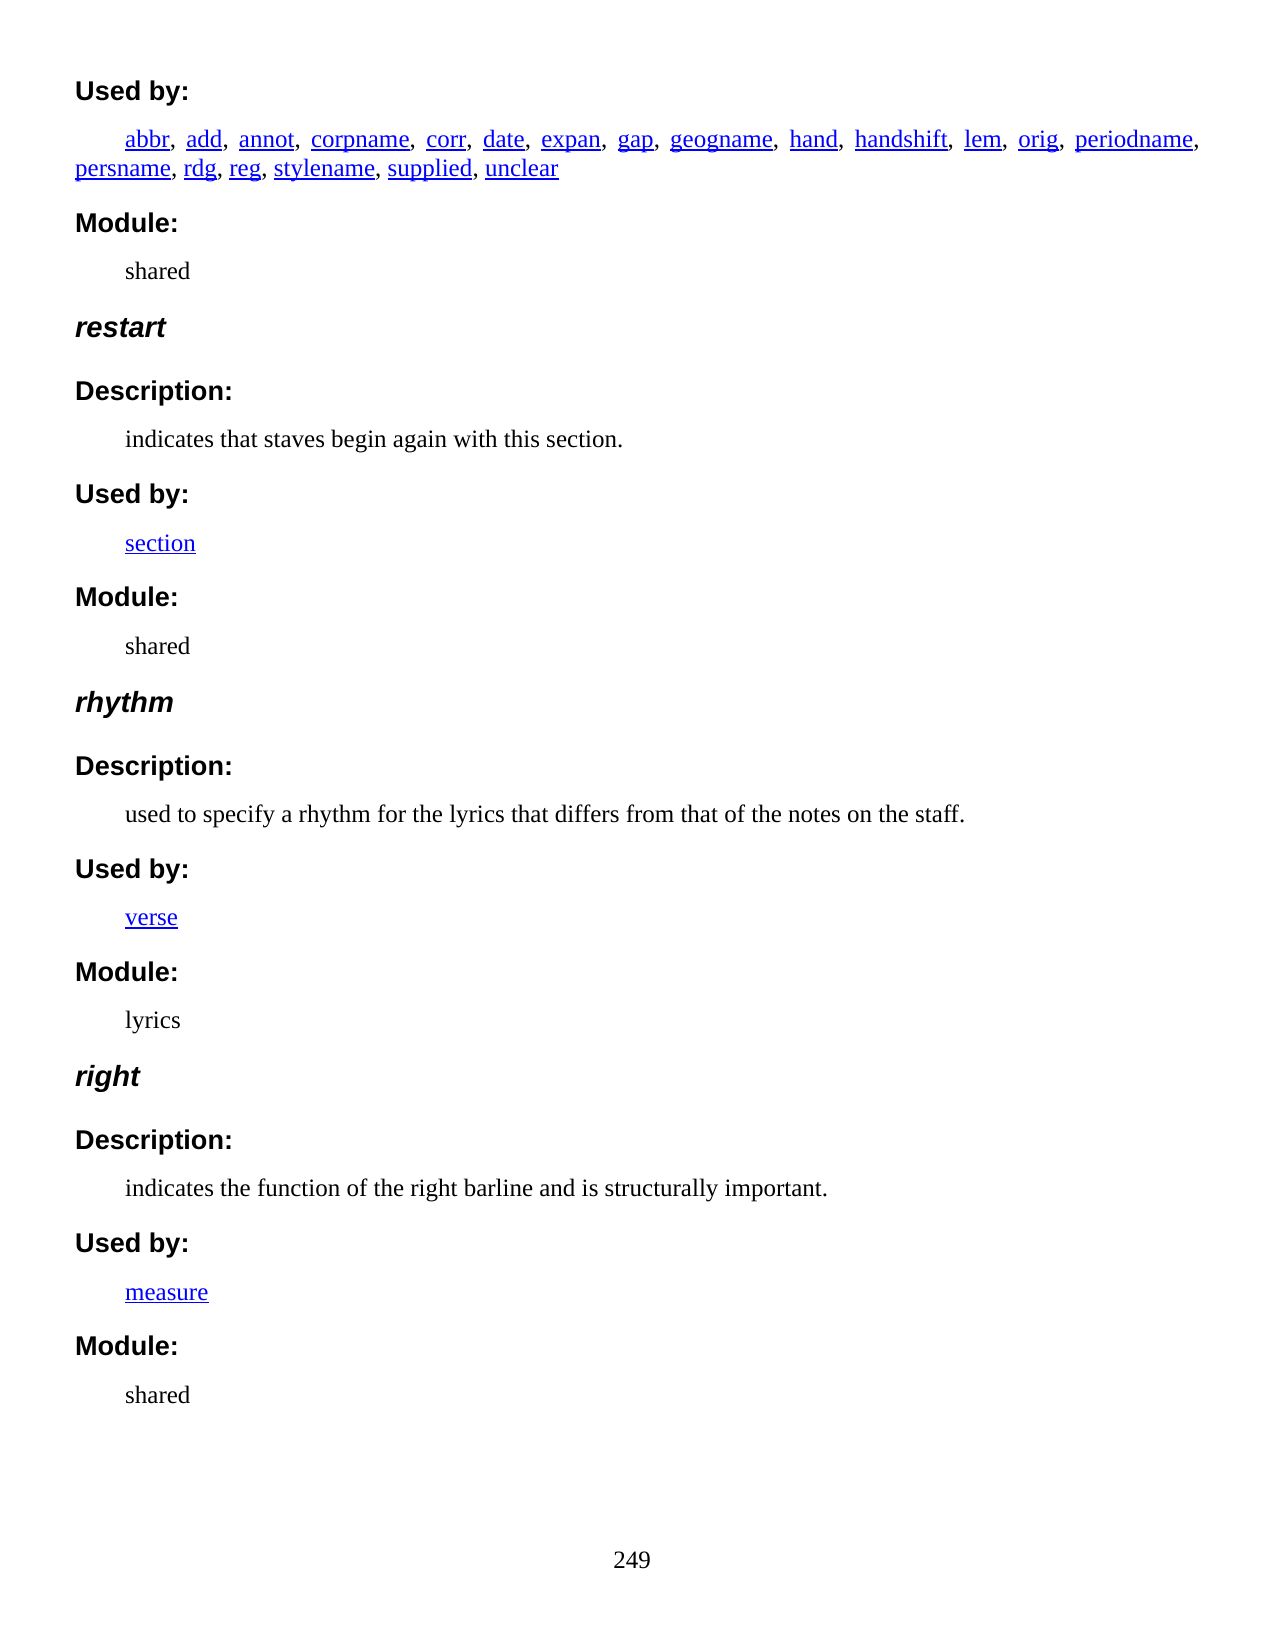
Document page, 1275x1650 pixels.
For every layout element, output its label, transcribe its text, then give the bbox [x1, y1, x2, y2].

subtitle Description: [75, 749, 1200, 781]
text shared [75, 631, 1200, 660]
subtitle Used by: [75, 853, 1200, 884]
subtitle Module: [75, 207, 1200, 238]
text indicates the function of the right barline and is structurally important. [75, 1173, 1200, 1202]
text shared [75, 1380, 1200, 1409]
text verse [75, 902, 1200, 931]
text shared [75, 256, 1200, 285]
subtitle Used by: [75, 478, 1200, 509]
text section [75, 528, 1200, 556]
text used to specify a rhythm for the lyrics that differs from that of the notes on the staff. [75, 799, 1200, 828]
text lyrics [75, 1005, 1200, 1034]
subtitle rhythm [75, 685, 1200, 718]
text measure [75, 1277, 1200, 1305]
subtitle Module: [75, 1330, 1200, 1362]
subtitle Used by: [75, 1227, 1200, 1258]
subtitle Description: [75, 375, 1200, 406]
subtitle restart [75, 310, 1200, 344]
subtitle Used by: [75, 75, 1200, 106]
text abbr, add, annot, corpname, corr, date, expan, gap, geogname, hand, handshift, lem, orig, periodname, persname, rdg, reg, stylename, supplied, unclear [75, 124, 1200, 182]
subtitle Module: [75, 581, 1200, 613]
text indicates that staves begin again with this section. [75, 424, 1200, 453]
subtitle Description: [75, 1124, 1200, 1155]
subtitle Module: [75, 956, 1200, 987]
subtitle right [75, 1059, 1200, 1093]
